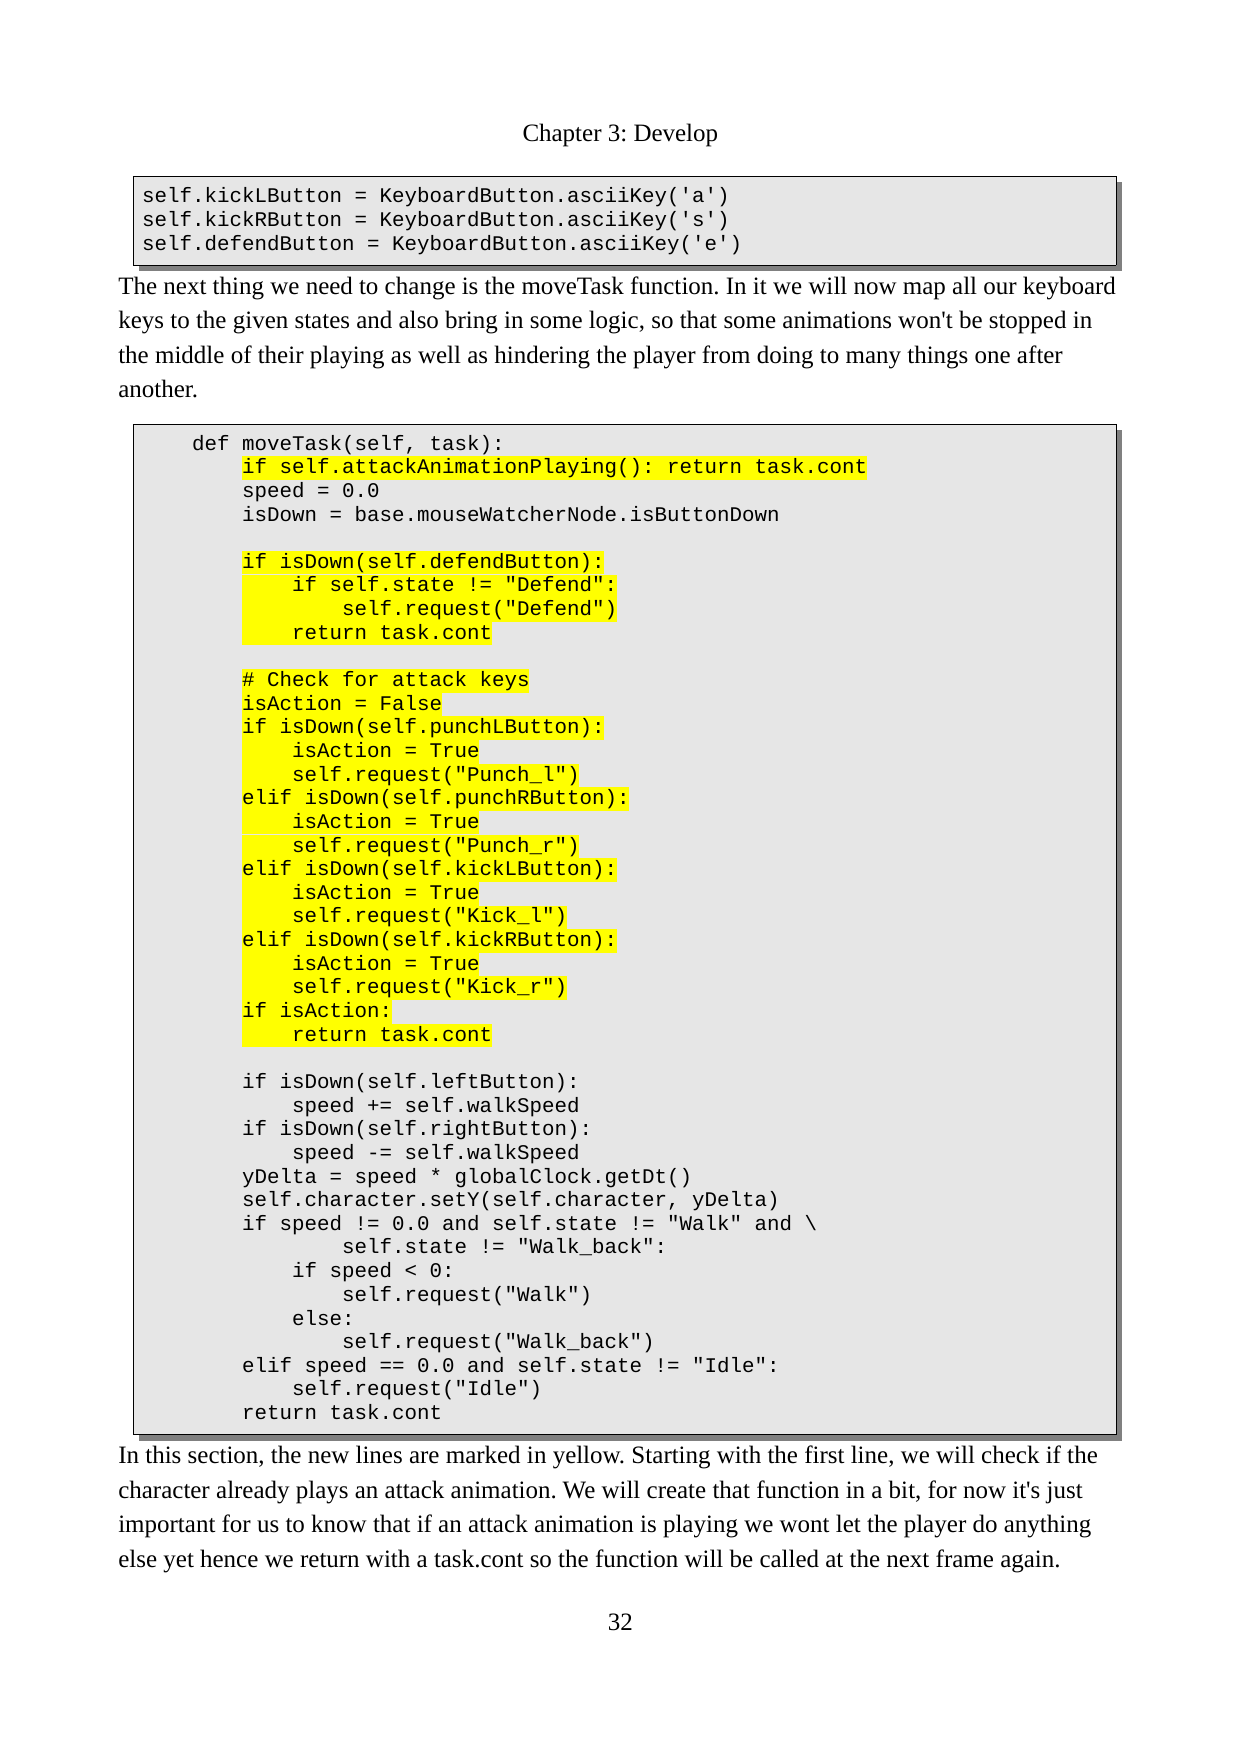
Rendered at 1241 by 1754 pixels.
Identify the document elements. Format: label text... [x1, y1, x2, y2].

text self.request("Walk_back") [134, 1322, 1116, 1346]
text isAction = True [134, 873, 1116, 897]
text return task.cont [134, 1393, 1116, 1434]
text if isDown(self.punchLButton): [134, 707, 1116, 731]
text if isDown(self.rightButton): [134, 1109, 1116, 1133]
text isAction = False [134, 684, 1116, 707]
text speed += self.walkSpeed [134, 1086, 1116, 1109]
text if self.state != "Defend": [134, 566, 1116, 589]
text elif isDown(self.kickLButton): [134, 849, 1116, 873]
text The next thing we need to change is the moveTask function. In it we will now map all our keyboard keys to the given states and also bring in some logic, so that some animations won't be stopped in the middle of their playing as well as hindering the player from doing to many things one after another. [118, 271, 1122, 403]
text self.character.setY(self.character, yDelta) [134, 1180, 1116, 1204]
text self.state != "Walk_back": [134, 1228, 1116, 1251]
text speed -= self.walkSpeed [134, 1133, 1116, 1157]
text self.kickRButton = KeyboardButton.asciiKey('s') [134, 200, 1116, 224]
text self.defendButton = KeyboardButton.asciiKey('e') [134, 224, 1116, 265]
text self.request("Punch_r") [134, 826, 1116, 849]
text if speed < 0: [134, 1251, 1116, 1275]
text isAction = True [134, 944, 1116, 967]
text isAction = True [134, 802, 1116, 826]
text # Check for attack keys [134, 660, 1116, 684]
text if isDown(self.leftButton): [134, 1062, 1116, 1086]
text if isDown(self.defendButton): [134, 542, 1116, 566]
text self.request("Kick_r") [134, 967, 1116, 991]
text self.kickLButton = KeyboardButton.asciiKey('a') [134, 177, 1116, 200]
text if isAction: [134, 991, 1116, 1015]
text elif isDown(self.punchRButton): [134, 778, 1116, 802]
text self.request("Idle") [134, 1369, 1116, 1393]
text else: [134, 1298, 1116, 1322]
text self.request("Walk") [134, 1275, 1116, 1298]
text if self.attackAnimationPlaying(): return task.cont [134, 447, 1116, 471]
text yDelta = speed * globalClock.getDt() [134, 1157, 1116, 1180]
text In this section, the new lines are marked in yellow. Starting with the first line, we will check if the character already plays an attack animation. We will create that function in a bit, for now it's just important for us to know that if an attack animation is playing we wont let the player do anything else yet hence we return with a task.cont so the function will be called at the next frame again. [118, 1441, 1122, 1573]
text return task.cont [134, 1015, 1116, 1038]
text isAction = True [134, 731, 1116, 755]
text self.request("Kick_l") [134, 897, 1116, 920]
text self.request("Defend") [134, 589, 1116, 613]
text elif speed == 0.0 and self.state != "Idle": [134, 1346, 1116, 1369]
text def moveTask(self, task): [134, 425, 1116, 447]
text if speed != 0.0 and self.state != "Walk" and \ [134, 1204, 1116, 1228]
text elif isDown(self.kickRButton): [134, 920, 1116, 944]
text speed = 0.0 [134, 471, 1116, 494]
text return task.cont [134, 613, 1116, 636]
text isDown = base.mouseWatcherNode.isButtonDown [134, 494, 1116, 518]
text self.request("Punch_l") [134, 755, 1116, 778]
